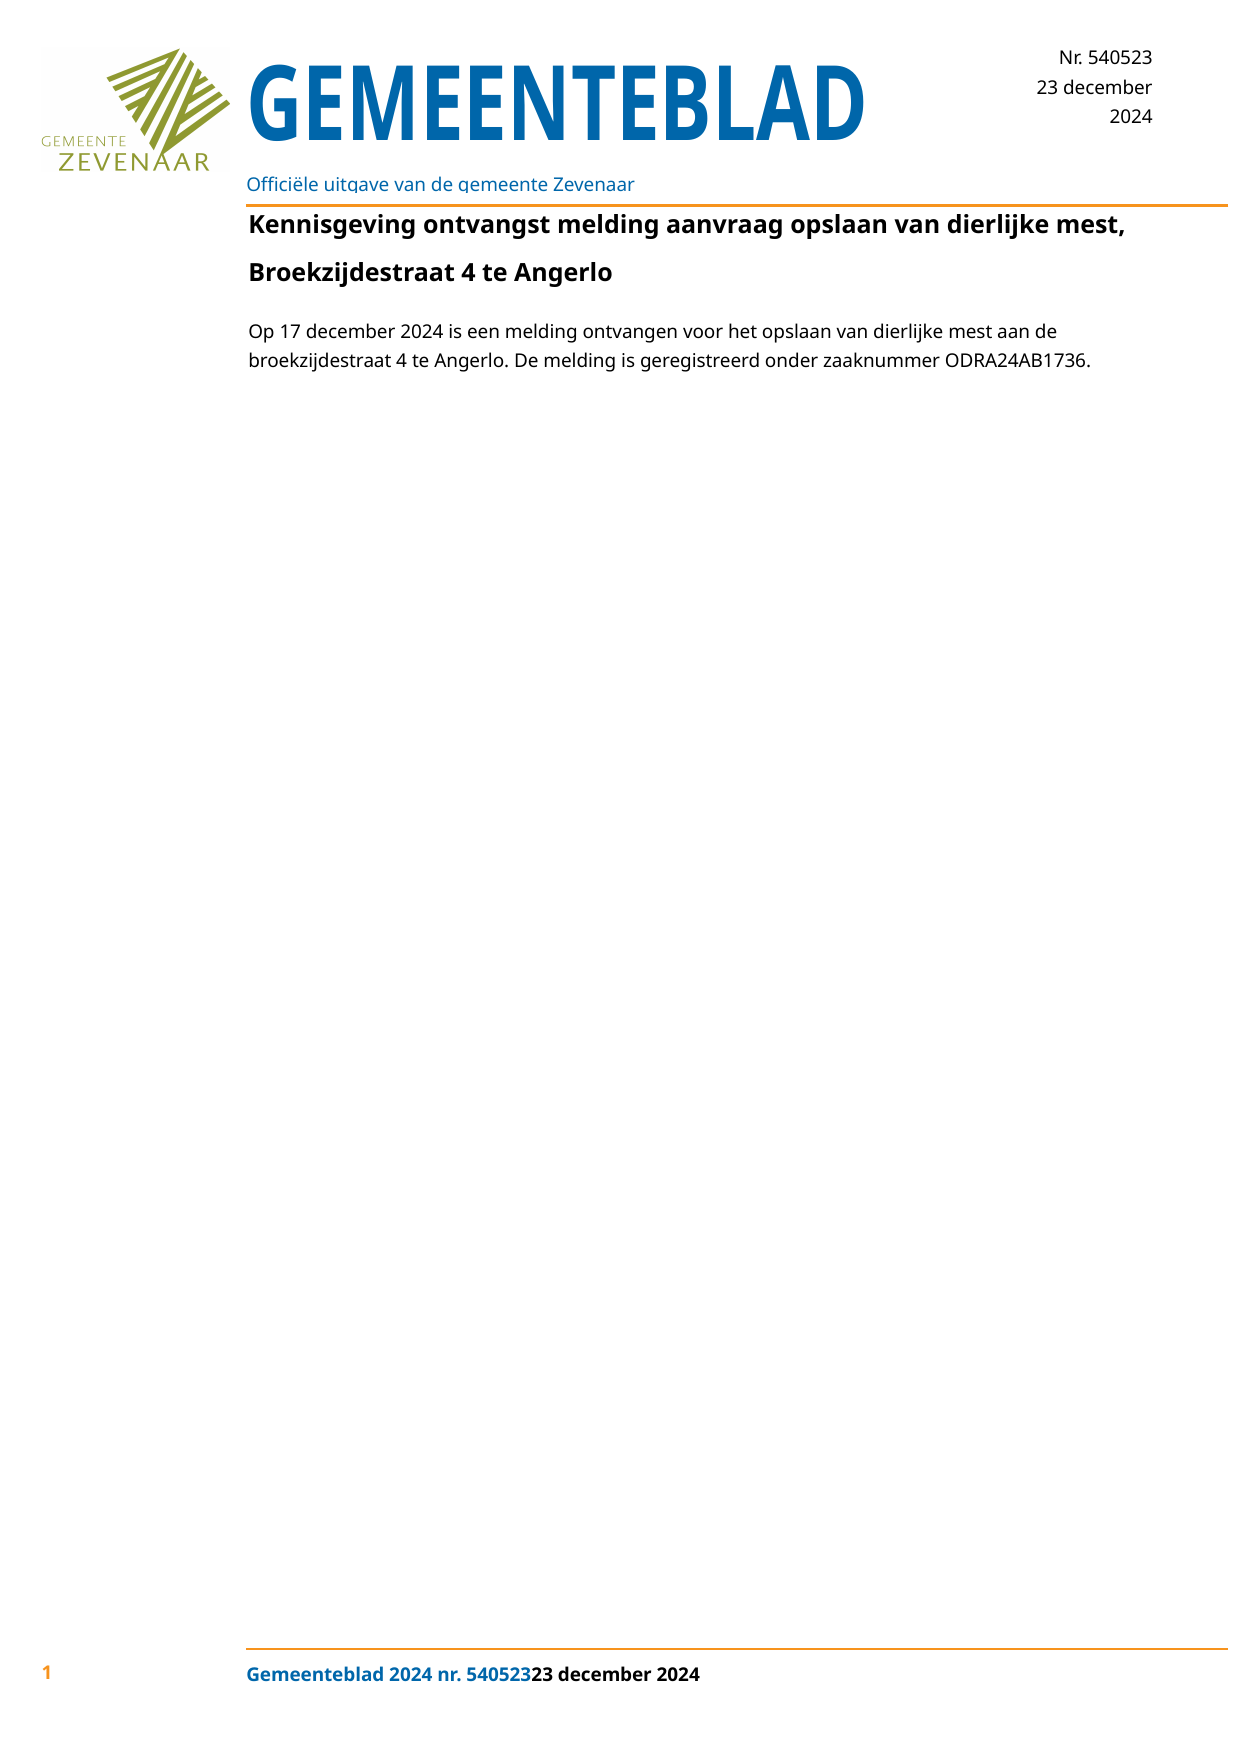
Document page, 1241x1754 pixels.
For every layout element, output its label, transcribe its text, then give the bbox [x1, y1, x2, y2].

picture [41, 47, 231, 172]
text Op 17 december 2024 is een melding ontvangen voor het opslaan van dierlijke mest aan de broekzijdestraat 4 te Angerlo. De melding is geregistreerd onder zaaknummer ODRA24AB1736. [248, 318, 1152, 373]
text Kennisgeving ontvangst melding aanvraag opslaan van dierlijke mest, Broekzijdestraat 4 te Angerlo [248, 207, 1152, 288]
